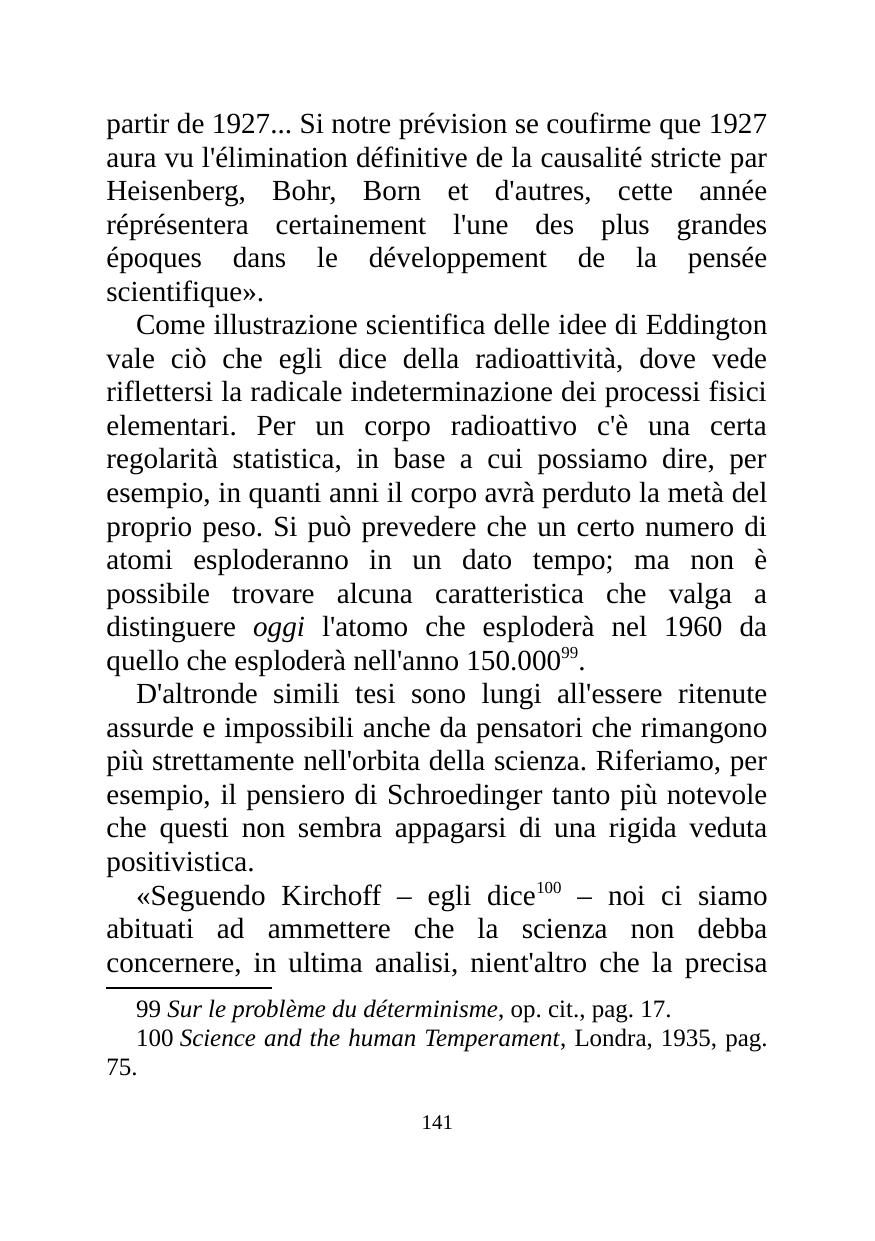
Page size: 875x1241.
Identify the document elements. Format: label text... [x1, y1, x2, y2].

text partir de 1927... Si notre prévision se coufirme que 1927 aura vu l'élimination définitive de la causalité stricte par Heisenberg, Bohr, Born et d'autres, cette année réprésentera certainement l'une des plus grandes époques dans le développement de la pensée scientifique». [106, 106, 768, 307]
text Sur le problème du déterminisme, op. cit., pag. 17. [106, 994, 768, 1023]
text Science and the human Temperament, Londra, 1935, pag. 75. [106, 1023, 768, 1080]
text «Seguendo Kirchoff – egli dice – noi ci siamo abituati ad ammettere che la scienza non debba concernere, in ultima analisi, nient'altro che la precisa [106, 878, 768, 978]
text Come illustrazione scientifica delle idee di Eddington vale ciò che egli dice della radioattività, dove vede riflettersi la radicale indeterminazione dei processi fisici elementari. Per un corpo radioattivo c'è una certa regolarità statistica, in base a cui possiamo dire, per esempio, in quanti anni il corpo avrà perduto la metà del proprio peso. Si può prevedere che un certo numero di atomi esploderanno in un dato tempo; ma non è possibile trovare alcuna caratteristica che valga a distinguere oggi l'atomo che esploderà nel 1960 da quello che esploderà nell'anno 150.000. [106, 307, 768, 676]
text D'altronde simili tesi sono lungi all'essere ritenute assurde e impossibili anche da pensatori che rimangono più strettamente nell'orbita della scienza. Riferiamo, per esempio, il pensiero di Schroedinger tanto più notevole che questi non sembra appagarsi di una rigida veduta positivistica. [106, 676, 768, 878]
